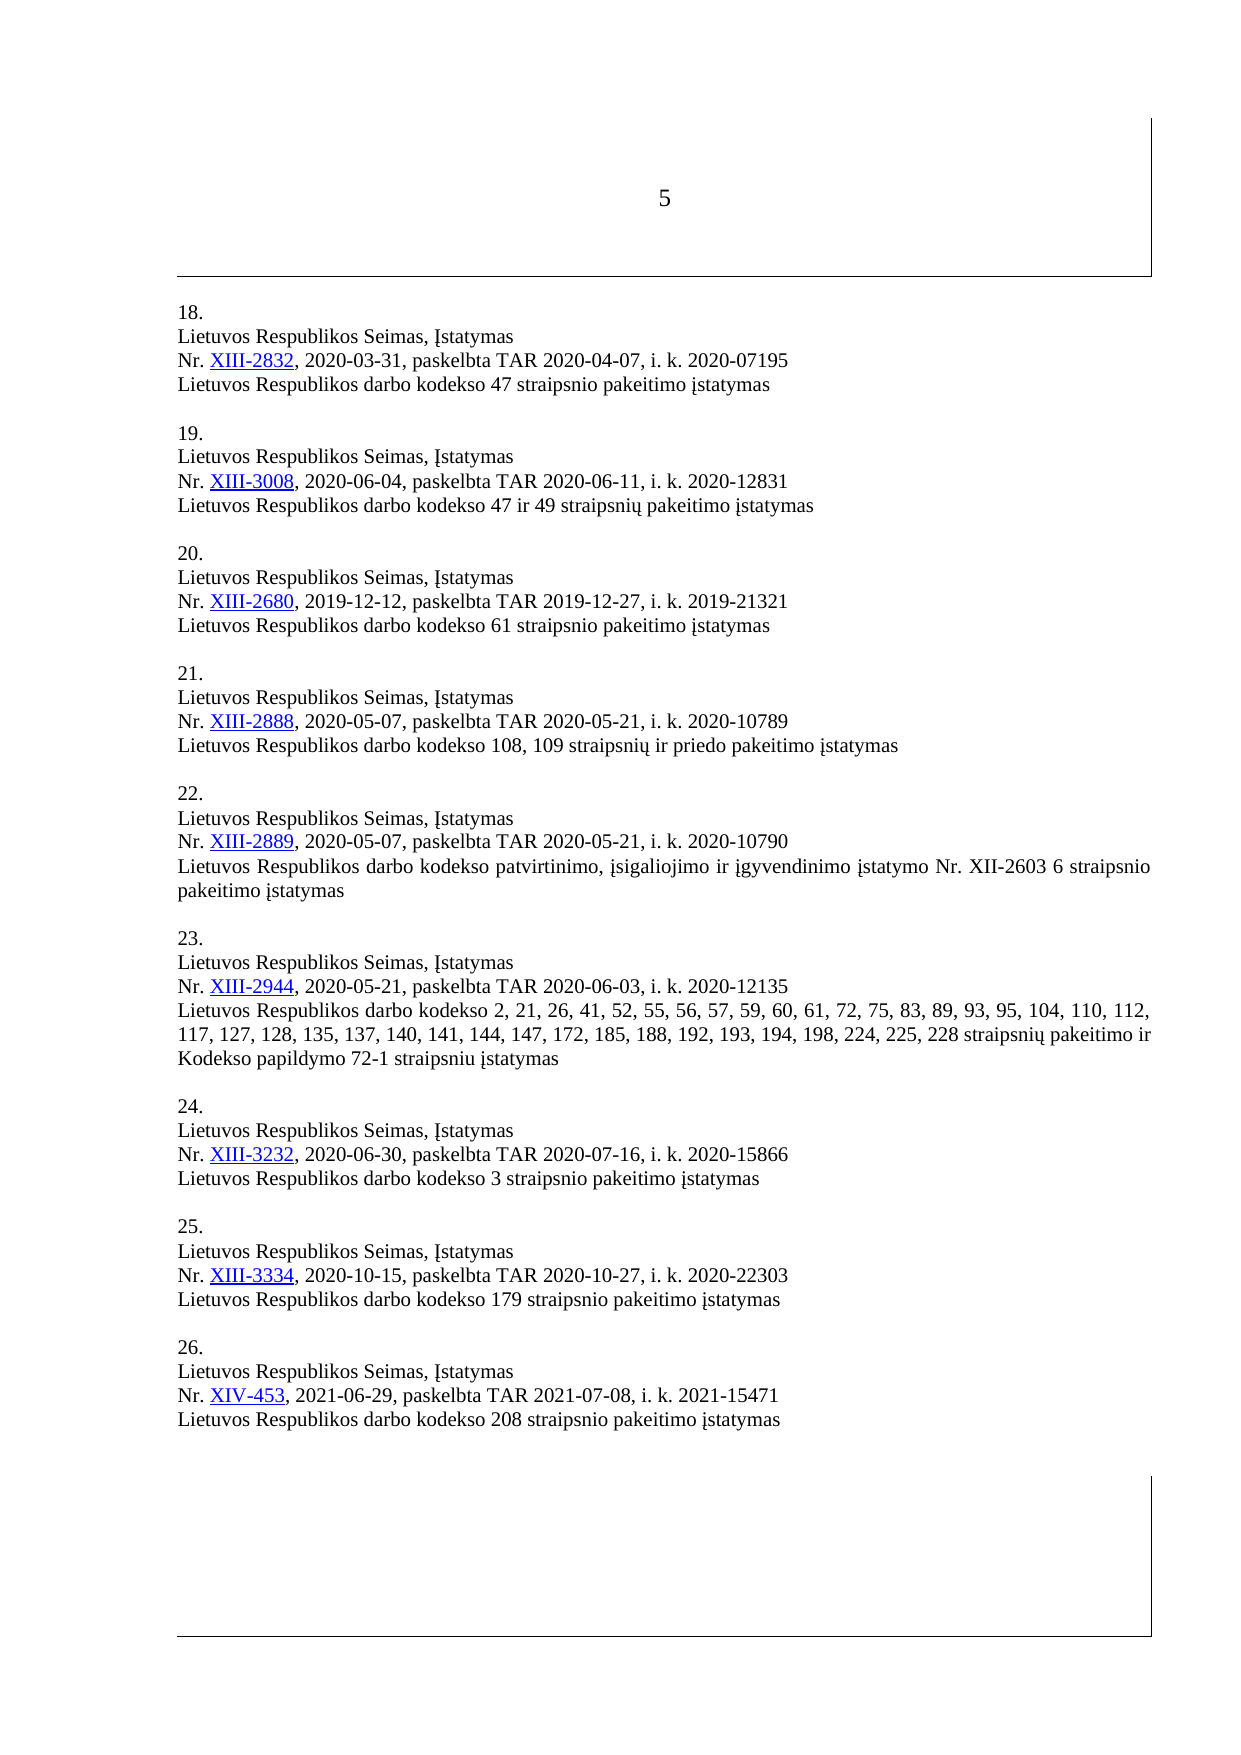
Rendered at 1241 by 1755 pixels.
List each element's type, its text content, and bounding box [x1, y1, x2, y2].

text 20. [177, 541, 1152, 565]
text 25. [177, 1214, 1152, 1238]
text Lietuvos Respublikos darbo kodekso 3 straipsnio pakeitimo įstatymas [177, 1166, 1152, 1190]
text Lietuvos Respublikos darbo kodekso 47 ir 49 straipsnių pakeitimo įstatymas [177, 493, 1152, 517]
text Nr. XIII-2832, 2020-03-31, paskelbta TAR 2020-04-07, i. k. 2020-07195 [177, 348, 1152, 372]
text Nr. XIII-3334, 2020-10-15, paskelbta TAR 2020-10-27, i. k. 2020-22303 [177, 1263, 1152, 1287]
text Lietuvos Respublikos Seimas, Įstatymas [177, 565, 1152, 589]
text Lietuvos Respublikos Seimas, Įstatymas [177, 1238, 1152, 1263]
text Nr. XIII-3232, 2020-06-30, paskelbta TAR 2020-07-16, i. k. 2020-15866 [177, 1142, 1152, 1166]
text Lietuvos Respublikos darbo kodekso 47 straipsnio pakeitimo įstatymas [177, 372, 1152, 396]
text Nr. XIV-453, 2021-06-29, paskelbta TAR 2021-07-08, i. k. 2021-15471 [177, 1383, 1152, 1407]
text Nr. XIII-2888, 2020-05-07, paskelbta TAR 2020-05-21, i. k. 2020-10789 [177, 709, 1152, 733]
text Lietuvos Respublikos darbo kodekso 61 straipsnio pakeitimo įstatymas [177, 613, 1152, 637]
text Nr. XIII-2680, 2019-12-12, paskelbta TAR 2019-12-27, i. k. 2019-21321 [177, 589, 1152, 613]
text 22. [177, 781, 1152, 805]
text Lietuvos Respublikos Seimas, Įstatymas [177, 805, 1152, 829]
text Lietuvos Respublikos Seimas, Įstatymas [177, 1118, 1152, 1142]
text Lietuvos Respublikos Seimas, Įstatymas [177, 324, 1152, 348]
text 23. [177, 926, 1152, 950]
text Lietuvos Respublikos darbo kodekso patvirtinimo, įsigaliojimo ir įgyvendinimo įstatymo Nr. XII-2603 6 straipsnio pakeitimo įstatymas [177, 853, 1152, 902]
text 18. [177, 300, 1152, 324]
text Lietuvos Respublikos darbo kodekso 2, 21, 26, 41, 52, 55, 56, 57, 59, 60, 61, 72, 75, 83, 89, 93, 95, 104, 110, 112, 117, 127, 128, 135, 137, 140, 141, 144, 147, 172, 185, 188, 192, 193, 194, 198, 224, 225, 228 straipsnių pakeitimo ir Kodekso papildymo 72-1 straipsniu įstatymas [177, 998, 1152, 1070]
text Lietuvos Respublikos Seimas, Įstatymas [177, 950, 1152, 974]
text 26. [177, 1335, 1152, 1359]
text 24. [177, 1094, 1152, 1118]
text Nr. XIII-2889, 2020-05-07, paskelbta TAR 2020-05-21, i. k. 2020-10790 [177, 829, 1152, 853]
text Lietuvos Respublikos darbo kodekso 179 straipsnio pakeitimo įstatymas [177, 1287, 1152, 1311]
text Lietuvos Respublikos Seimas, Įstatymas [177, 685, 1152, 709]
text Lietuvos Respublikos darbo kodekso 208 straipsnio pakeitimo įstatymas [177, 1407, 1152, 1431]
text Nr. XIII-3008, 2020-06-04, paskelbta TAR 2020-06-11, i. k. 2020-12831 [177, 468, 1152, 493]
text Lietuvos Respublikos Seimas, Įstatymas [177, 1359, 1152, 1383]
text Nr. XIII-2944, 2020-05-21, paskelbta TAR 2020-06-03, i. k. 2020-12135 [177, 974, 1152, 998]
text Lietuvos Respublikos Seimas, Įstatymas [177, 444, 1152, 468]
text Lietuvos Respublikos darbo kodekso 108, 109 straipsnių ir priedo pakeitimo įstatymas [177, 733, 1152, 757]
text 19. [177, 420, 1152, 444]
text 21. [177, 661, 1152, 685]
